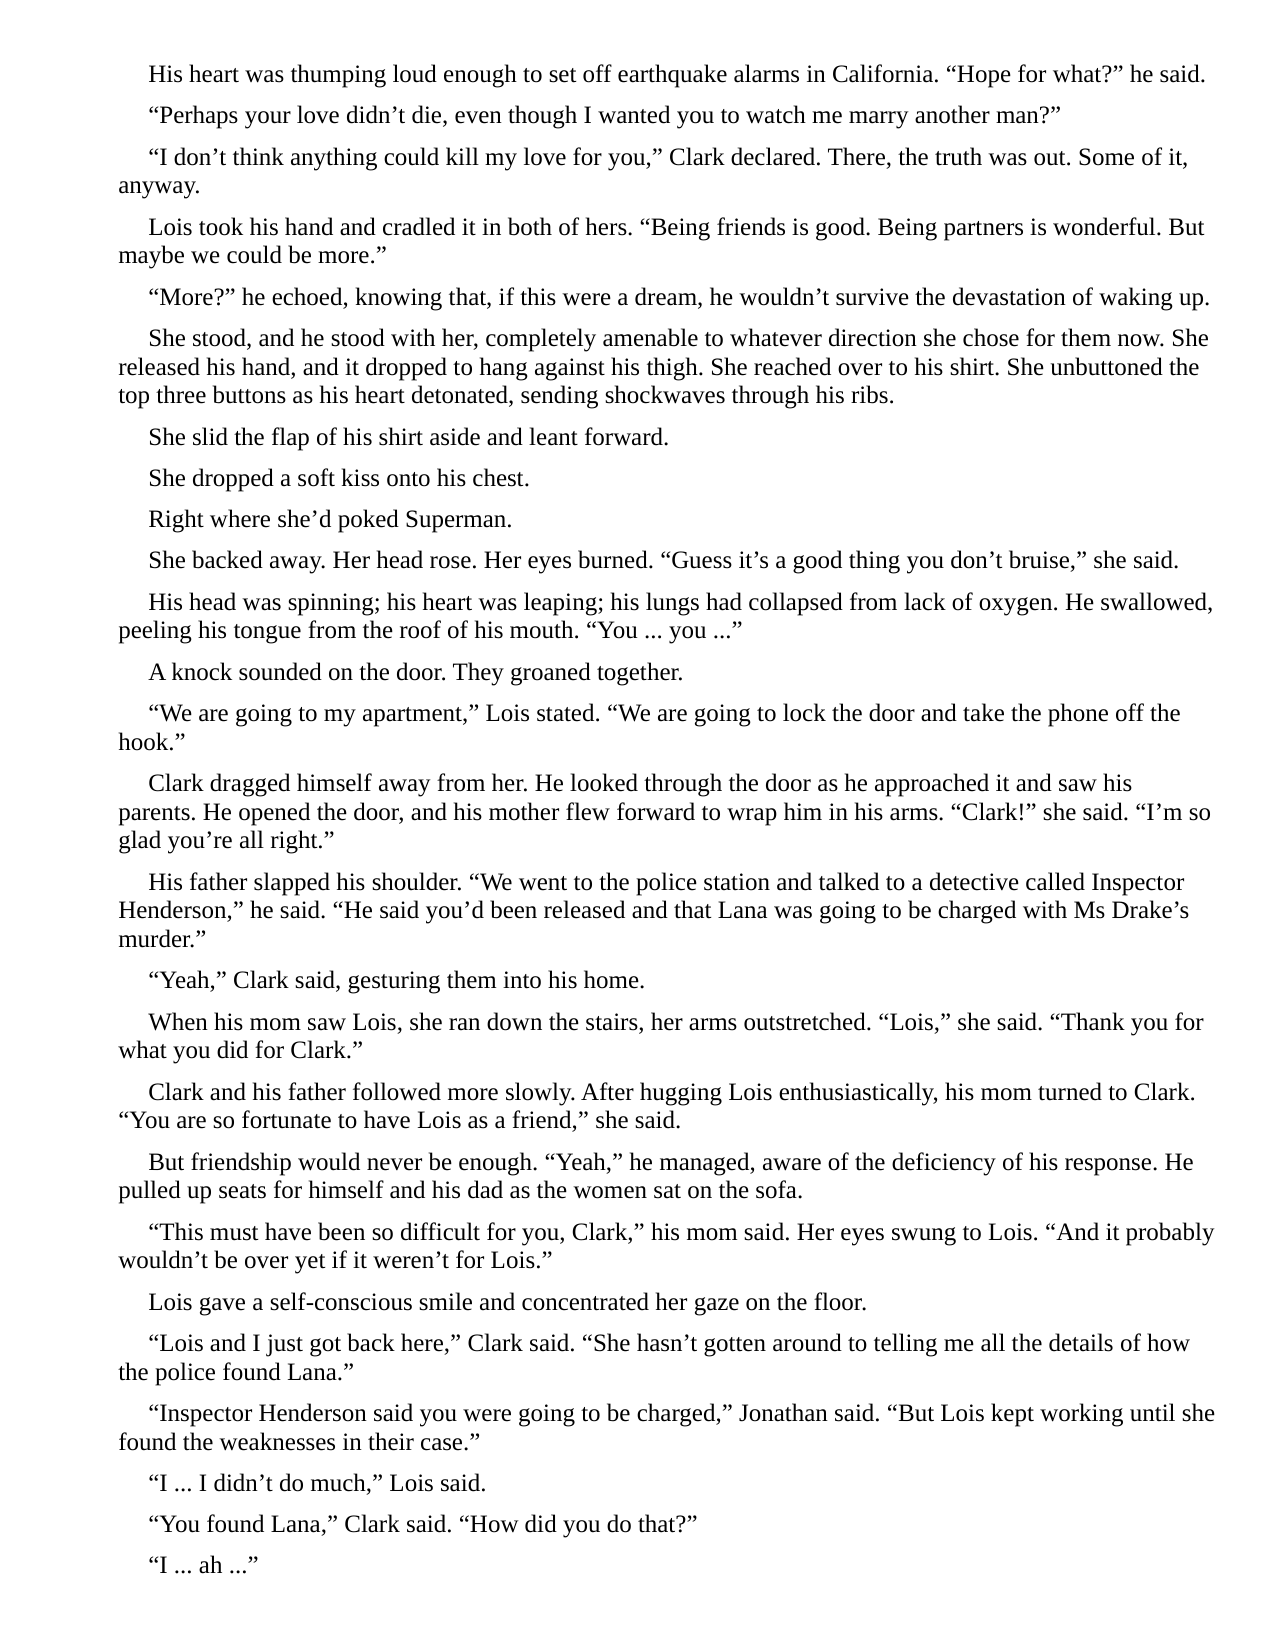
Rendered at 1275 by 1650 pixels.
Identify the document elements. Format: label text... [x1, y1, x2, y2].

text “I don’t think anything could kill my love for you,” Clark declared. There, the truth was out. Some of it, anyway. [118, 142, 1216, 199]
text “Perhaps your love didn’t die, even though I wanted you to watch me marry another man?” [118, 100, 1216, 129]
text “Yeah,” Clark said, gesturing them into his home. [118, 965, 1216, 994]
text Lois took his hand and cradled it in both of hers. “Being friends is good. Being partners is wonderful. But maybe we could be more.” [118, 212, 1216, 269]
text But friendship would never be enough. “Yeah,” he managed, aware of the deficiency of his response. He pulled up seats for himself and his dad as the women sat on the sofa. [118, 1147, 1216, 1204]
text She backed away. Her head rose. Her eyes burned. “Guess it’s a good thing you don’t bruise,” she said. [118, 545, 1216, 574]
text When his mom saw Lois, she ran down the stairs, her arms outstretched. “Lois,” she said. “Thank you for what you did for Clark.” [118, 1007, 1216, 1064]
text Lois gave a self-conscious smile and concentrated her gaze on the floor. [118, 1287, 1216, 1315]
text She slid the flap of his shirt aside and leant forward. [118, 422, 1216, 450]
text “You found Lana,” Clark said. “How did you do that?” [118, 1509, 1216, 1538]
text “This must have been so difficult for you, Clark,” his mom said. Her eyes swung to Lois. “And it probably wouldn’t be over yet if it weren’t for Lois.” [118, 1217, 1216, 1274]
text Right where she’d poked Superman. [118, 504, 1216, 533]
text “Inspector Henderson said you were going to be charged,” Jonathan said. “But Lois kept working until she found the weaknesses in their case.” [118, 1398, 1216, 1455]
text A knock sounded on the door. They groaned together. [118, 657, 1216, 685]
text His heart was thumping loud enough to set off earthquake alarms in California. “Hope for what?” he said. [118, 59, 1216, 88]
text Clark and his father followed more slowly. After hugging Lois enthusiastically, his mom turned to Clark. “You are so fortunate to have Lois as a friend,” she said. [118, 1077, 1216, 1134]
text His father slapped his shoulder. “We went to the police station and talked to a detective called Inspector Henderson,” he said. “He said you’d been released and that Lana was going to be charged with Ms Drake’s murder.” [118, 867, 1216, 953]
text She dropped a soft kiss onto his chest. [118, 463, 1216, 492]
text She stood, and he stood with her, completely amenable to whatever direction she chose for them now. She released his hand, and it dropped to hang against his thigh. She reached over to his shirt. She unbuttoned the top three buttons as his heart detonated, sending shockwaves through his ribs. [118, 323, 1216, 409]
text “We are going to my apartment,” Lois stated. “We are going to lock the door and take the phone off the hook.” [118, 698, 1216, 755]
text “Lois and I just got back here,” Clark said. “She hasn’t gotten around to telling me all the details of how the police found Lana.” [118, 1328, 1216, 1385]
text Clark dragged himself away from her. He looked through the door as he approached it and saw his parents. He opened the door, and his mother flew forward to wrap him in his arms. “Clark!” she said. “I’m so glad you’re all right.” [118, 768, 1216, 854]
text His head was spinning; his heart was leaping; his lungs had collapsed from lack of oxygen. He swallowed, peeling his tongue from the roof of his mouth. “You ... you ...” [118, 587, 1216, 644]
text “I ... I didn’t do much,” Lois said. [118, 1468, 1216, 1497]
text “I ... ah ...” [118, 1550, 1216, 1579]
text “More?” he echoed, knowing that, if this were a dream, he wouldn’t survive the devastation of waking up. [118, 282, 1216, 310]
